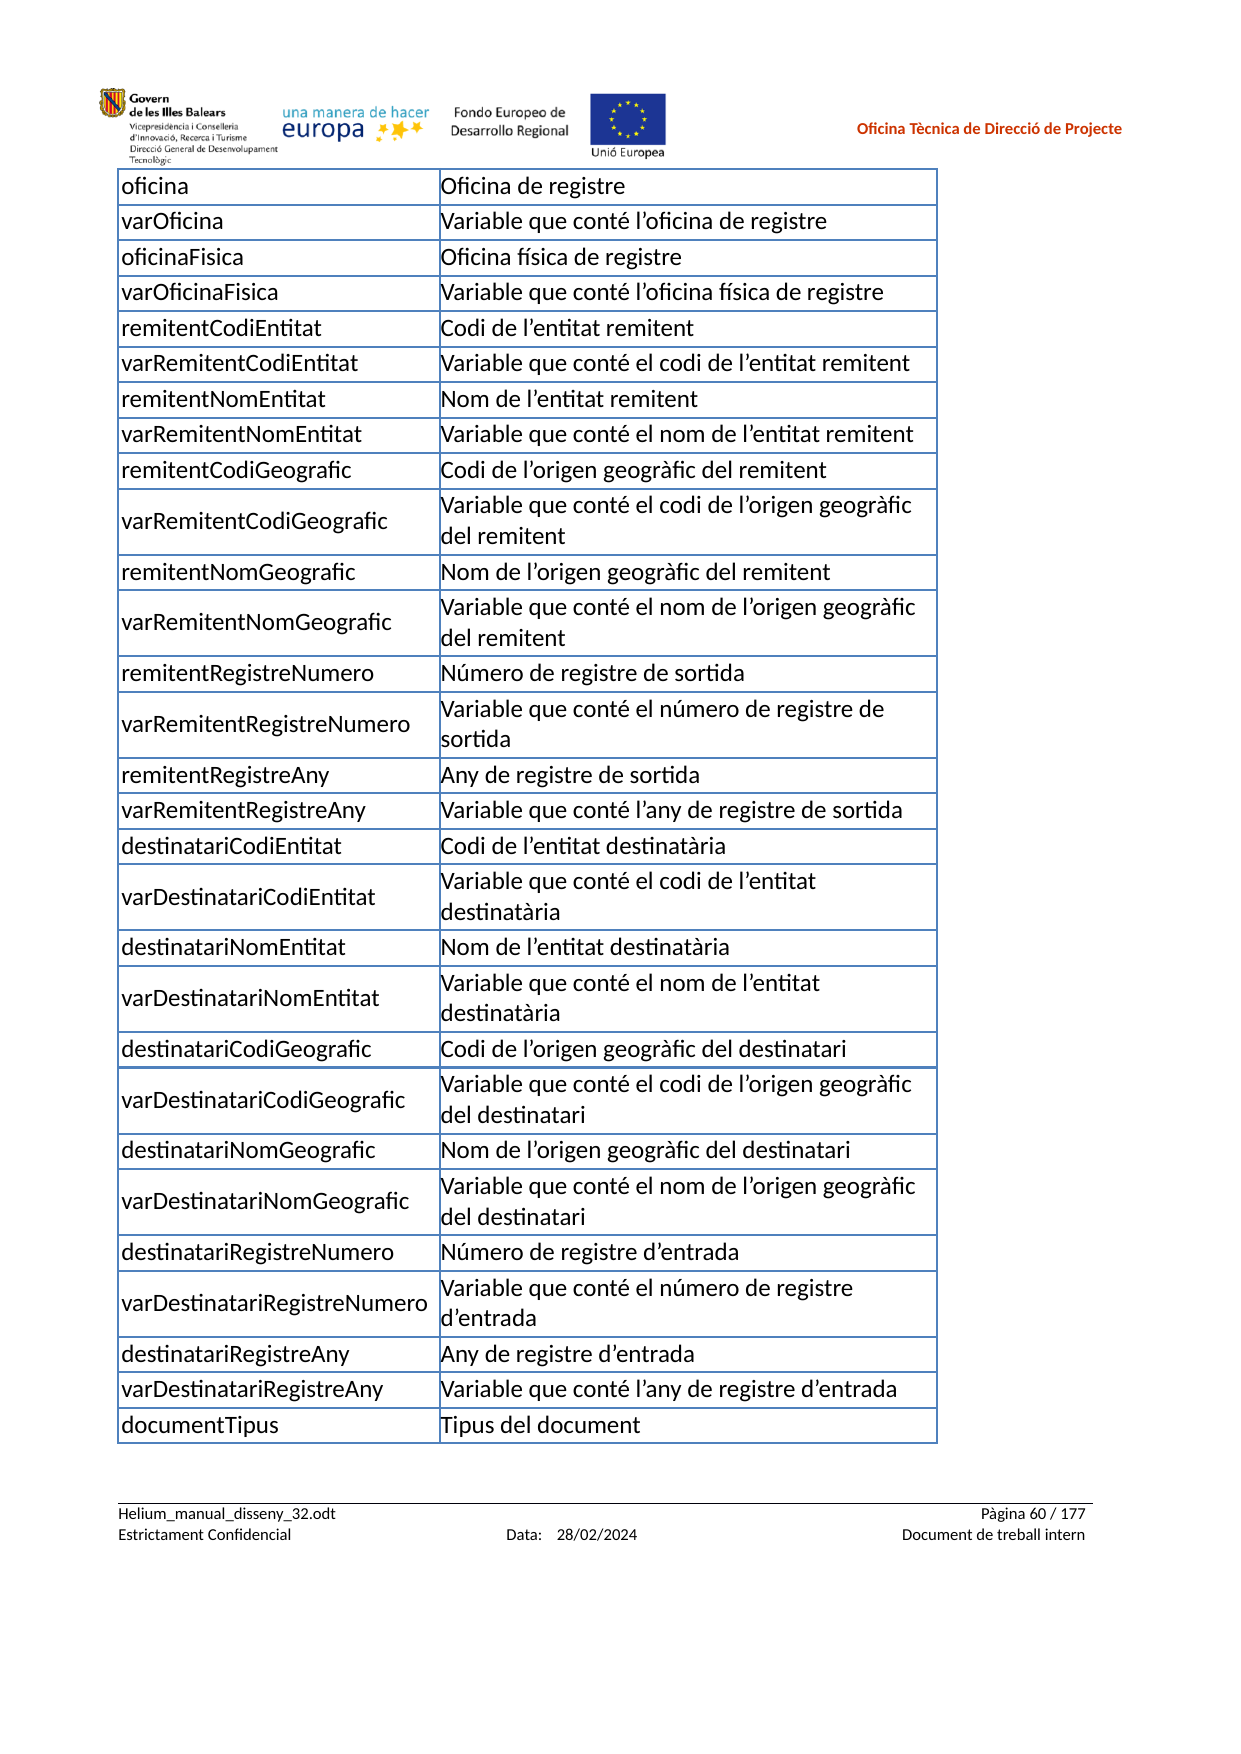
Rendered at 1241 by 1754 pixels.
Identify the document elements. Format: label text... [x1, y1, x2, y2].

table_cell Tipus del document [441, 1409, 936, 1442]
table_cell Variable que conté el número de registre de sortida [441, 693, 936, 757]
table_cell varDestinatariNomGeografic [119, 1170, 439, 1234]
table_cell destinatariCodiGeografic [119, 1033, 439, 1066]
table_cell remitentRegistreNumero [119, 657, 439, 691]
table_cell varRemitentRegistreNumero [119, 693, 439, 757]
table_cell Variable que conté el nom de l’entitat destinatària [441, 967, 936, 1031]
table_cell Variable que conté l’any de registre de sortida [441, 794, 936, 828]
table_cell Variable que conté el codi de l’entitat destinatària [441, 865, 936, 929]
table_cell varDestinatariCodiEntitat [119, 865, 439, 929]
table_cell Variable que conté el codi de l’origen geogràfic del remitent [441, 490, 936, 554]
table_cell oficina [119, 170, 439, 203]
table_cell Variable que conté el nom de l’origen geogràfic del remitent [441, 591, 936, 655]
table_cell Variable que conté el nom de l’origen geogràfic del destinatari [441, 1170, 936, 1234]
table_cell Número de registre de sortida [441, 657, 936, 691]
table_cell Variable que conté l’oficina de registre [441, 206, 936, 239]
table_cell Nom de l’entitat destinatària [441, 931, 936, 965]
table_cell Oficina física de registre [441, 241, 936, 274]
table_cell Variable que conté el codi de l’origen geogràfic del destinatari [441, 1069, 936, 1132]
table_cell remitentCodiGeografic [119, 454, 439, 488]
table_cell varDestinatariNomEntitat [119, 967, 439, 1031]
table_cell destinatariNomEntitat [119, 931, 439, 965]
table_cell remitentCodiEntitat [119, 312, 439, 346]
table_cell Oficina de registre [441, 170, 936, 203]
table_cell oficinaFisica [119, 241, 439, 274]
table_cell varRemitentCodiGeografic [119, 490, 439, 554]
table_cell Codi de l’entitat remitent [441, 312, 936, 346]
table_cell Codi de l’origen geogràfic del destinatari [441, 1033, 936, 1066]
table_cell remitentNomEntitat [119, 383, 439, 417]
table_cell Codi de l’origen geogràfic del remitent [441, 454, 936, 488]
table_cell Número de registre d’entrada [441, 1236, 936, 1269]
table_cell varRemitentNomGeografic [119, 591, 439, 655]
table_cell documentTipus [119, 1409, 439, 1442]
table_cell varOficina [119, 206, 439, 239]
table_cell Nom de l’origen geogràfic del remitent [441, 556, 936, 589]
table_cell Nom de l’entitat remitent [441, 383, 936, 417]
table_cell Variable que conté el número de registre d’entrada [441, 1272, 936, 1336]
table_cell remitentRegistreAny [119, 759, 439, 792]
table_cell Nom de l’origen geogràfic del destinatari [441, 1135, 936, 1168]
table_cell Variable que conté el nom de l’entitat remitent [441, 419, 936, 452]
table_cell varDestinatariRegistreNumero [119, 1272, 439, 1336]
table_cell Codi de l’entitat destinatària [441, 830, 936, 863]
picture [99, 87, 668, 166]
table_cell Variable que conté l’any de registre d’entrada [441, 1373, 936, 1407]
table_cell remitentNomGeografic [119, 556, 439, 589]
table_cell varDestinatariCodiGeografic [119, 1069, 439, 1132]
table_cell Variable que conté l’oficina física de registre [441, 277, 936, 310]
table_cell varRemitentNomEntitat [119, 419, 439, 452]
table_cell varOficinaFisica [119, 277, 439, 310]
table_cell Any de registre d’entrada [441, 1338, 936, 1371]
table_cell varDestinatariRegistreAny [119, 1373, 439, 1407]
table_cell varRemitentCodiEntitat [119, 348, 439, 381]
table_cell Variable que conté el codi de l’entitat remitent [441, 348, 936, 381]
table_cell destinatariRegistreAny [119, 1338, 439, 1371]
table_cell destinatariNomGeografic [119, 1135, 439, 1168]
table_cell varRemitentRegistreAny [119, 794, 439, 828]
table_cell destinatariCodiEntitat [119, 830, 439, 863]
table_cell destinatariRegistreNumero [119, 1236, 439, 1269]
table_cell Any de registre de sortida [441, 759, 936, 792]
